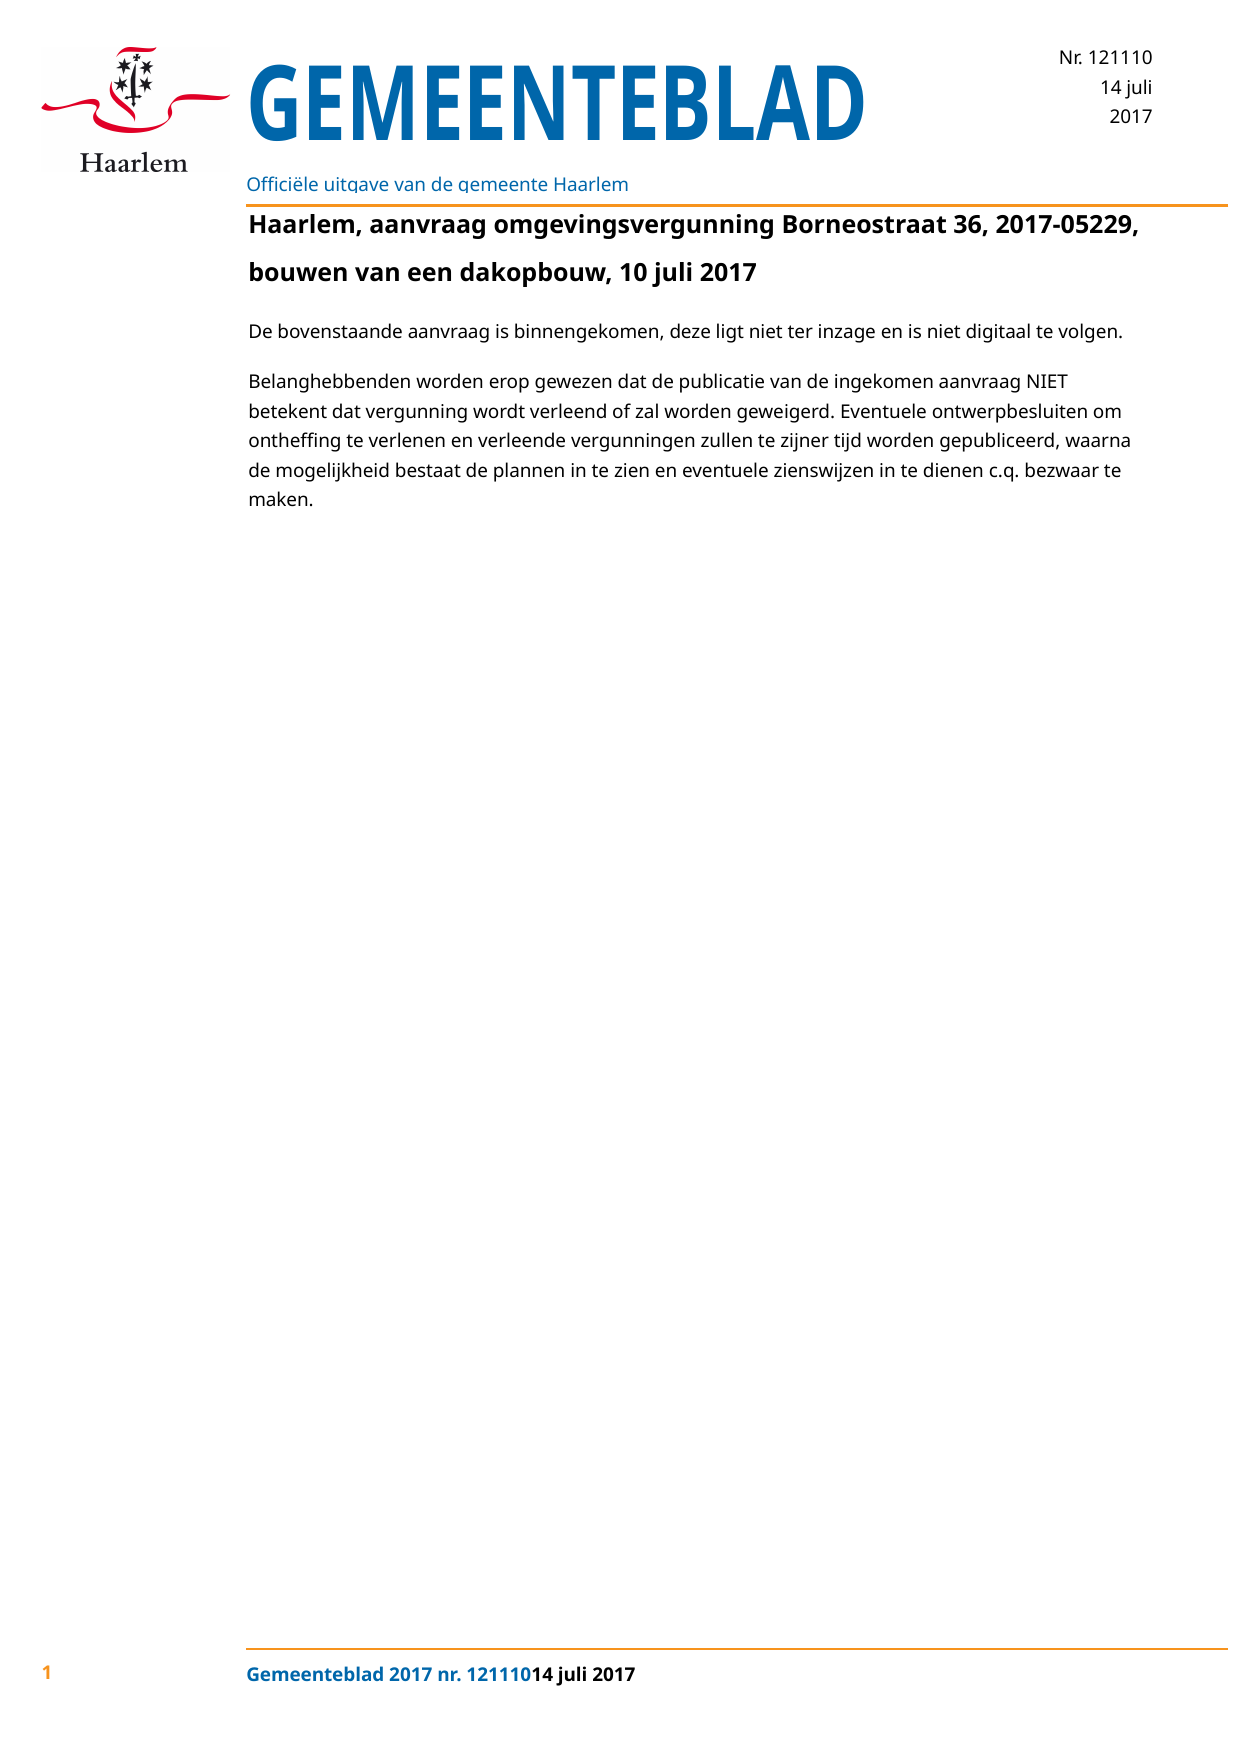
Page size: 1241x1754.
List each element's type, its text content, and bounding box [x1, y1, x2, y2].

text Haarlem, aanvraag omgevingsvergunning Borneostraat 36, 2017-05229, bouwen van een dakopbouw, 10 juli 2017 [248, 207, 1152, 288]
picture [41, 47, 231, 172]
text Belanghebbenden worden erop gewezen dat de publicatie van de ingekomen aanvraag NIET betekent dat vergunning wordt verleend of zal worden geweigerd. Eventuele ontwerpbesluiten om ontheffing te verlenen en verleende vergunningen zullen te zijner tijd worden gepubliceerd, waarna de mogelijkheid bestaat de plannen in te zien en eventuele zienswijzen in te dienen c.q. bezwaar te maken. [248, 368, 1152, 512]
text De bovenstaande aanvraag is binnengekomen, deze ligt niet ter inzage en is niet digitaal te volgen. [248, 318, 1152, 344]
